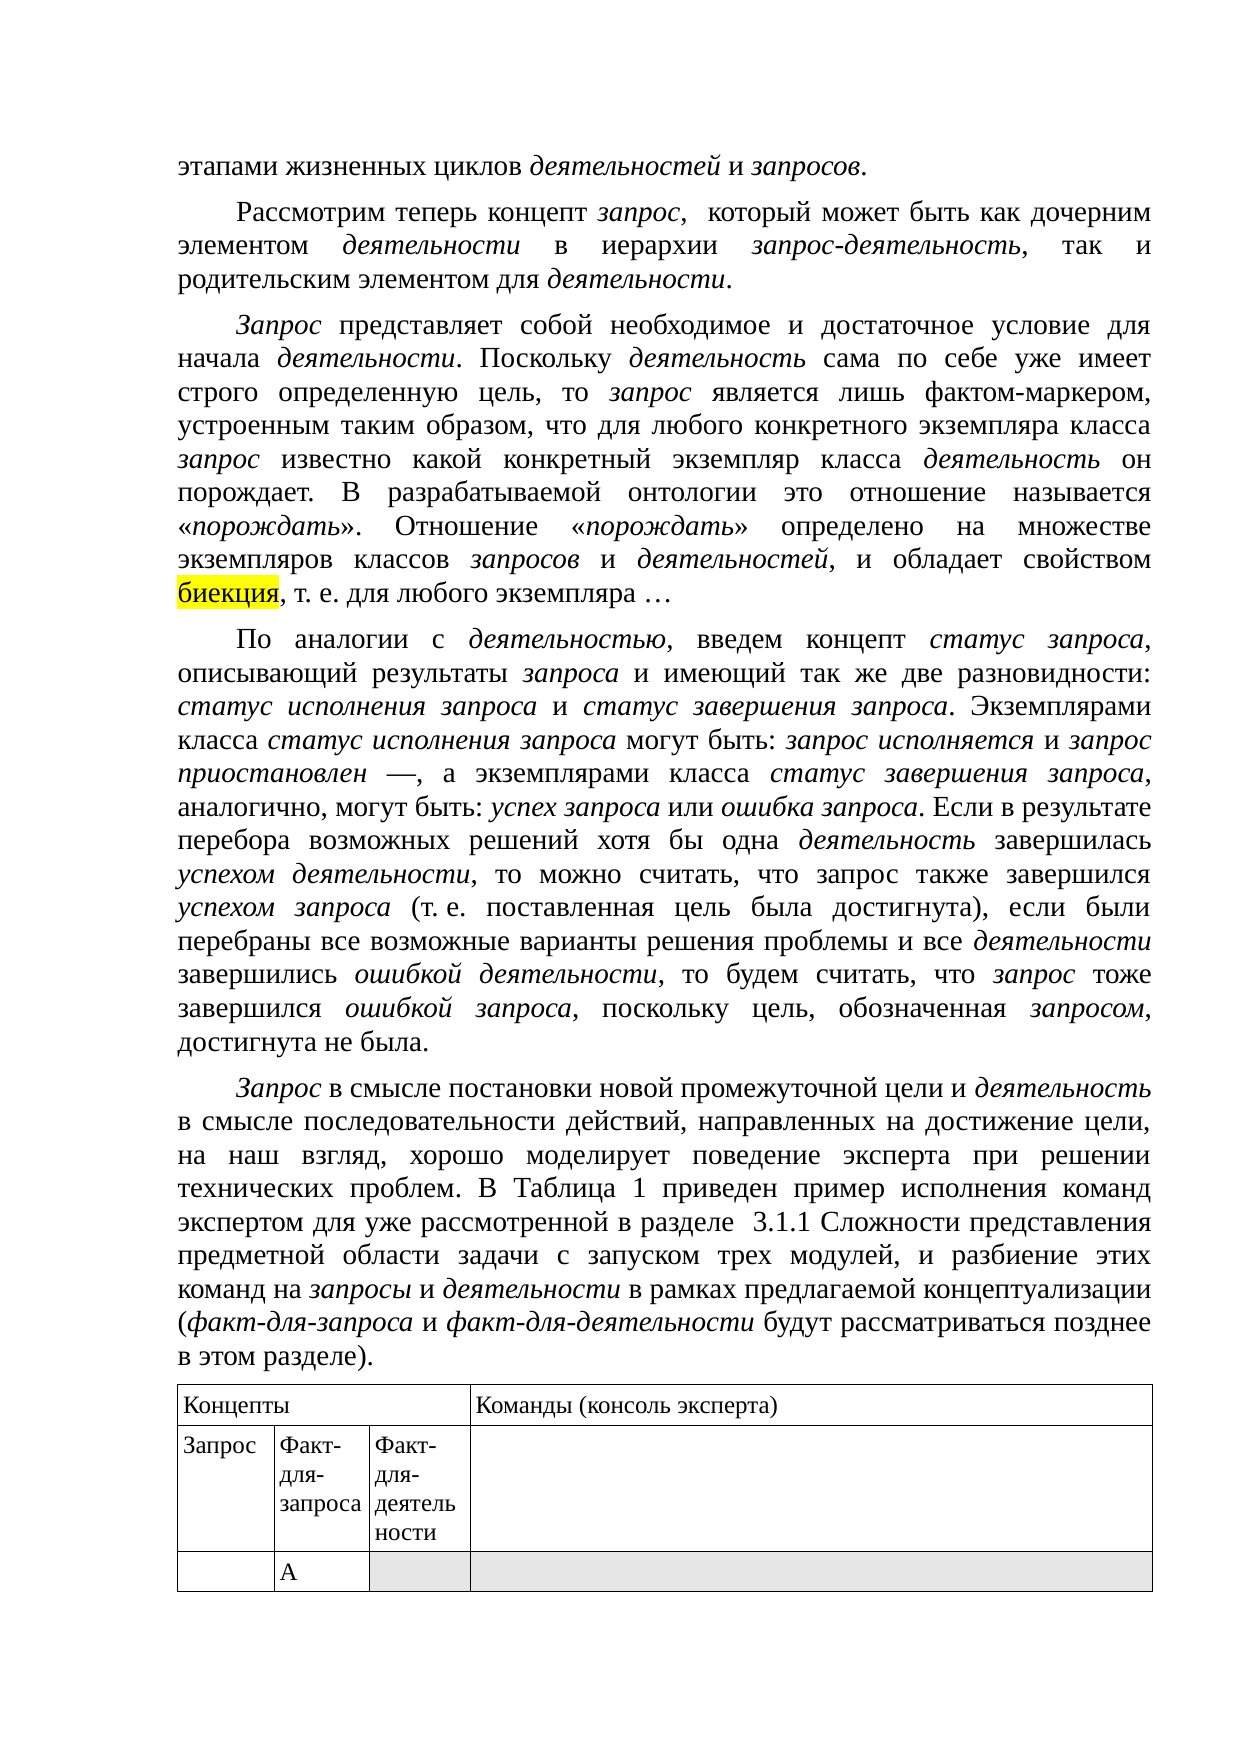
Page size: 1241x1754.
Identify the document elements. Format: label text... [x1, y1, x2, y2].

table_cell [370, 1552, 470, 1591]
table_cell [471, 1426, 1152, 1551]
text По аналогии с деятельностью, введем концепт статус запроса, описывающий результаты запроса и имеющий так же две разновидности: статус исполнения запроса и статус завершения запроса. Экземплярами класса статус исполнения запроса могут быть: запрос исполняется и запрос приостановлен —, а экземплярами класса статус завершения запроса, аналогично, могут быть: успех запроса или ошибка запроса. Если в результате перебора возможных решений хотя бы одна деятельность завершилась успехом деятельности, то можно считать, что запрос также завершился успехом запроса (т. е. поставленная цель была достигнута), если были перебраны все возможные варианты решения проблемы и все деятельности завершились ошибкой деятельности, то будем считать, что запрос тоже завершился ошибкой запроса, поскольку цель, обозначенная запросом, достигнута не была. [177, 621, 1152, 1057]
text Запрос в смысле постановки новой промежуточной цели и деятельность в смысле последовательности действий, направленных на достижение цели, на наш взгляд, хорошо моделирует поведение эксперта при решении технических проблем. В Таблица 1 приведен пример исполнения команд экспертом для уже рассмотренной в разделе 3.1.1Сложности представления предметной области задачи с запуском трех модулей, и разбиение этих команд на запросы и деятельности в рамках предлагаемой концептуализации (факт-для-запроса и факт-для-деятельности будут рассматриваться позднее в этом разделе). [177, 1070, 1152, 1372]
table_cell Факт-для-запроса [275, 1426, 369, 1551]
table_cell [178, 1552, 274, 1591]
text Запрос представляет собой необходимое и достаточное условие для начала деятельности. Поскольку деятельность сама по себе уже имеет строго определенную цель, то запрос является лишь фактом-маркером, устроенным таким образом, что для любого конкретного экземпляра класса запрос известно какой конкретный экземпляр класса деятельность он порождает. В разрабатываемой онтологии это отношение называется «порождать». Отношение «порождать» определено на множестве экземпляров классов запросов и деятельностей, и обладает свойством биекция, т. е. для любого экземпляра … [177, 307, 1152, 609]
table_cell [471, 1552, 1152, 1591]
table_cell А [275, 1552, 369, 1591]
table_header Концепты [178, 1385, 470, 1424]
text этапами жизненных циклов деятельностей и запросов. [177, 148, 1152, 181]
text Рассмотрим теперь концепт запрос, который может быть как дочерним элементом деятельности в иерархии запрос-деятельность, так и родительским элементом для деятельности. [177, 194, 1152, 294]
table_header Команды (консоль эксперта) [471, 1385, 1152, 1424]
table_cell Запрос [178, 1426, 274, 1551]
table_cell Факт-для-деятельности [370, 1426, 470, 1551]
